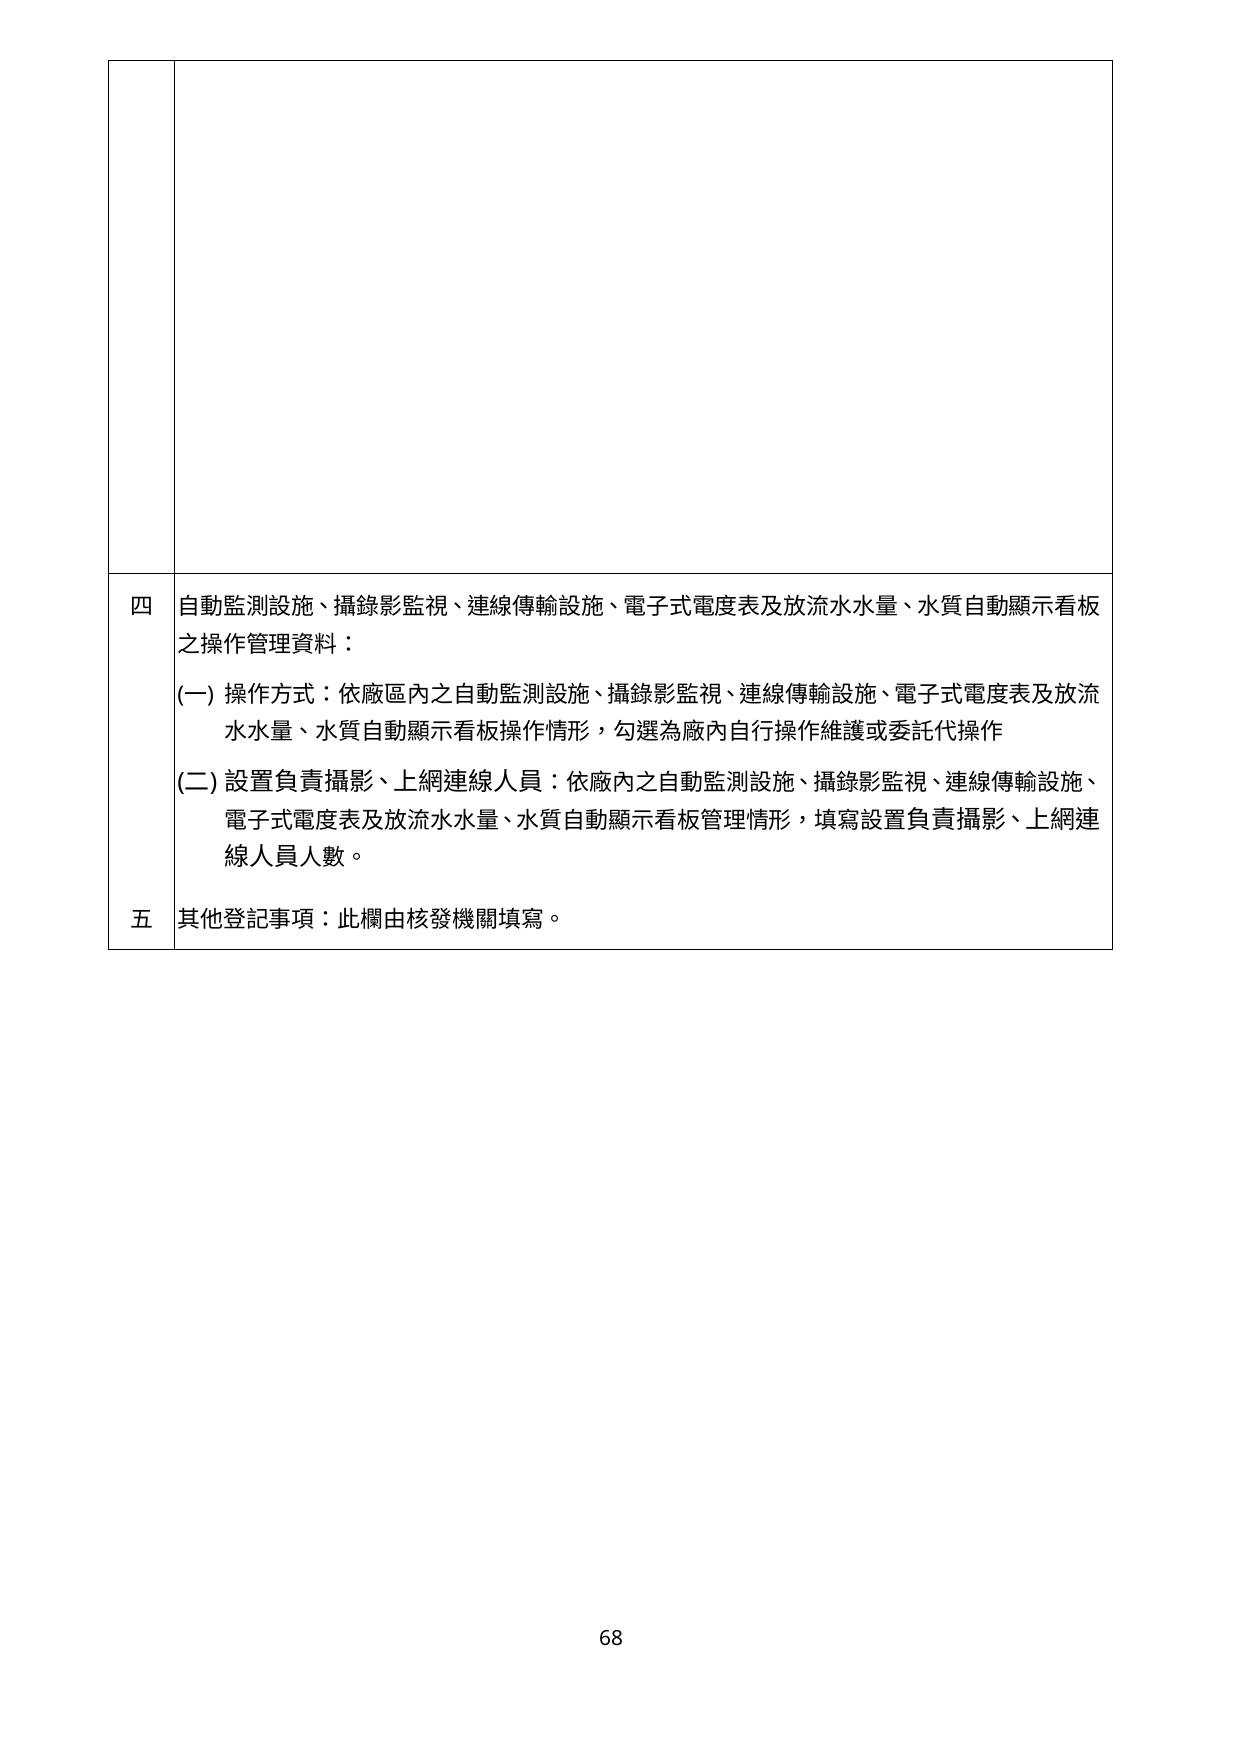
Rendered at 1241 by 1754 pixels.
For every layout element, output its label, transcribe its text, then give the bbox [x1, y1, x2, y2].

table_cell [109, 61, 174, 572]
table_cell 五 [109, 886, 174, 948]
table_cell 自動監測設施、攝錄影監視、連線傳輸設施、電子式電度表及放流水水量、水質自動顯示看板之操作管理資料： 操作方式：依廠區內之自動監測設施、攝錄影監視、連線傳輸設施、電子式電度表及放流水水量、水質自動顯示看板操作情形，勾選為廠內自行操作維護或委託代操作 設置負責攝影、上網連線人員：依廠內之自動監測設施、攝錄影監視、連線傳輸設施、電子式電度表及放流水水量、水質自動顯示看板管理情形，填寫設置負責攝影、上網連線人員人數。 [175, 574, 1112, 886]
table_cell 四 [109, 574, 174, 886]
table_cell 其他登記事項：此欄由核發機關填寫。 [175, 886, 1112, 948]
table_cell [175, 61, 1112, 572]
